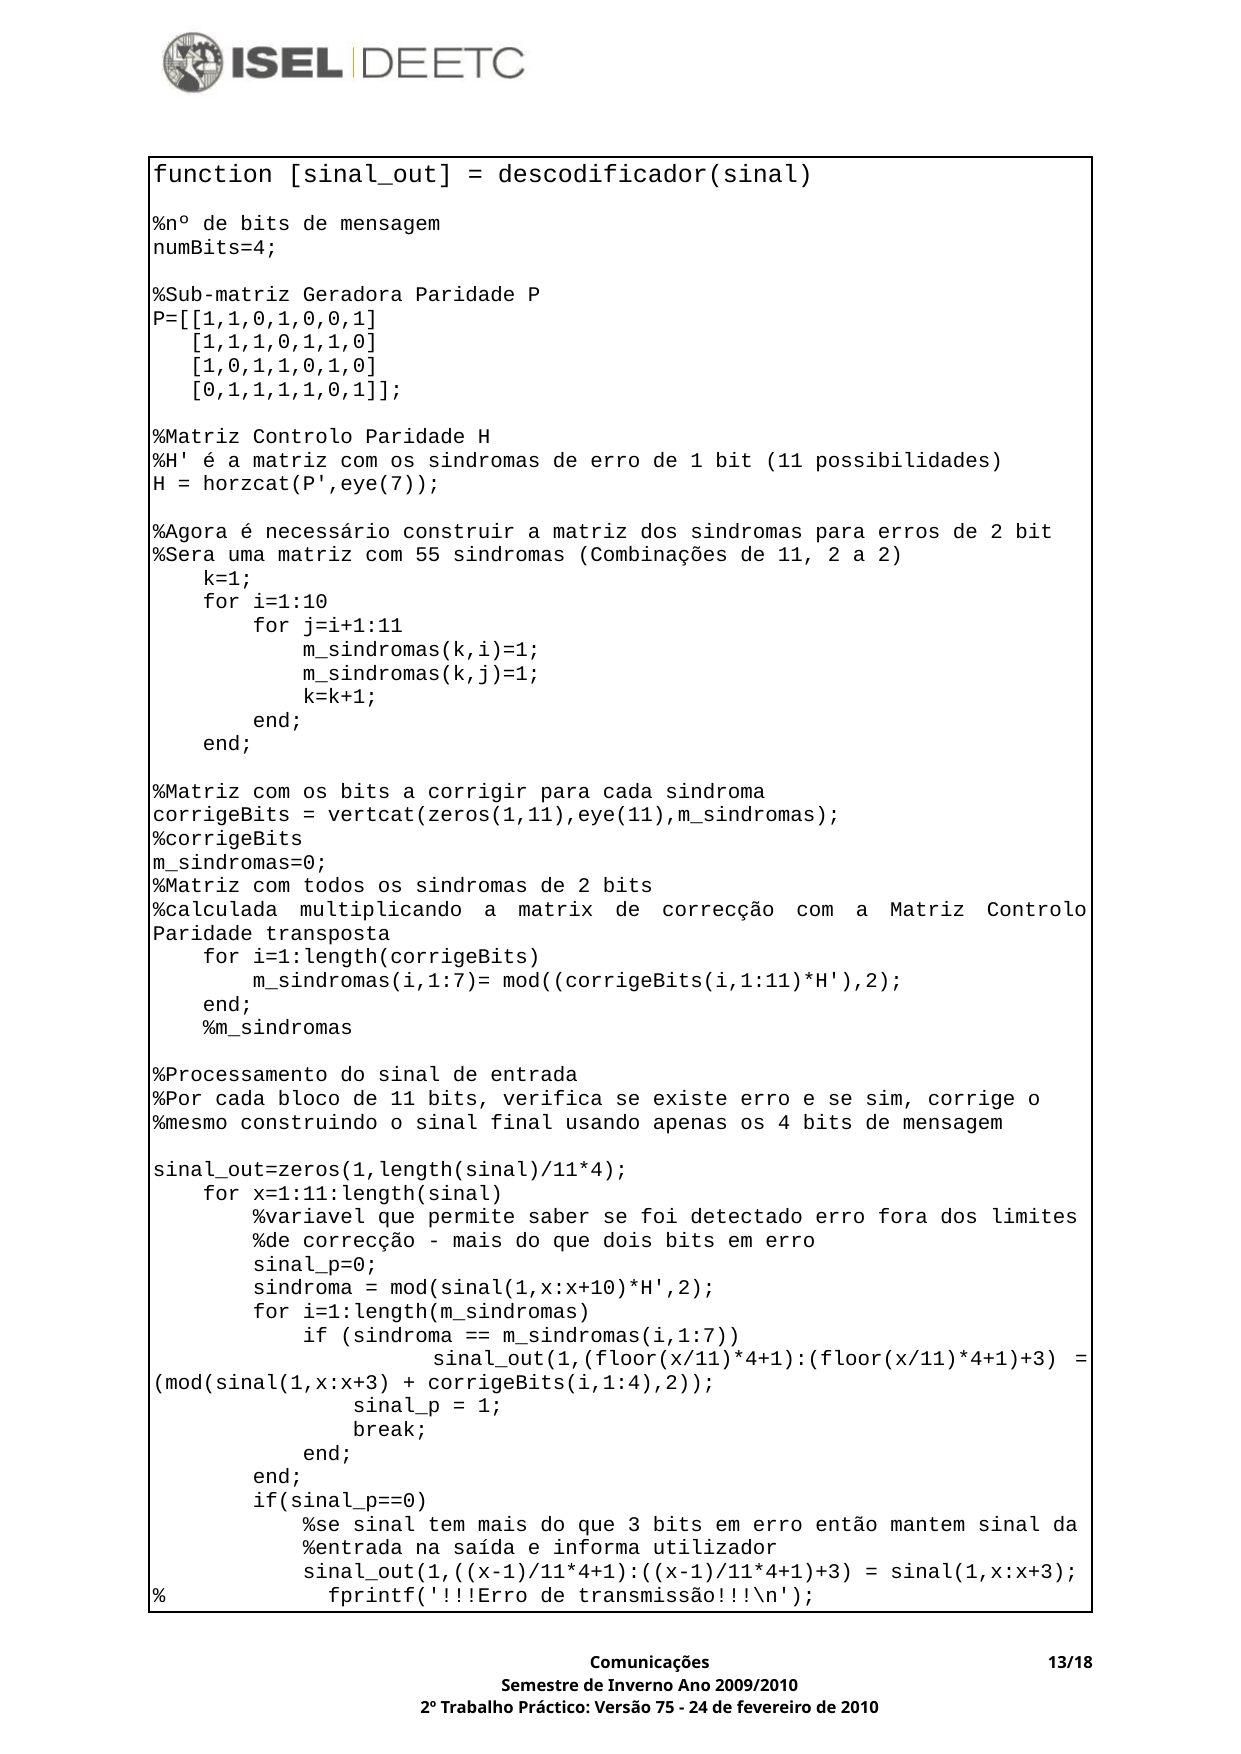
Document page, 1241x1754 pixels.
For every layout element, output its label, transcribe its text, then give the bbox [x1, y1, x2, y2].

text %Agora é necessário construir a matriz dos sindromas para erros de 2 bit [150, 516, 1091, 539]
text end; [150, 728, 1091, 757]
text end; [150, 1438, 1091, 1461]
text for x=1:11:length(sinal) [150, 1178, 1091, 1201]
text H = horzcat(P',eye(7)); [150, 468, 1091, 497]
text %mesmo construindo o sinal final usando apenas os 4 bits de mensagem [150, 1107, 1091, 1135]
text %Sub-matriz Geradora Paridade P [150, 279, 1091, 303]
text sinal_out=zeros(1,length(sinal)/11*4); [150, 1154, 1091, 1178]
text %m_sindromas [150, 1012, 1091, 1041]
text %Por cada bloco de 11 bits, verifica se existe erro e se sim, corrige o [150, 1083, 1091, 1107]
text m_sindromas(k,j)=1; [150, 657, 1091, 681]
text k=1; [150, 563, 1091, 587]
text for j=i+1:11 [150, 610, 1091, 634]
text %Sera uma matriz com 55 sindromas (Combinações de 11, 2 a 2) [150, 539, 1091, 563]
text %Matriz com todos os sindromas de 2 bits [150, 870, 1091, 894]
text numBits=4; [150, 232, 1091, 261]
picture [153, 17, 555, 118]
text %de correcção - mais do que dois bits em erro [150, 1225, 1091, 1249]
text if (sindroma == m_sindromas(i,1:7)) [150, 1319, 1091, 1343]
text %se sinal tem mais do que 3 bits em erro então mantem sinal da [150, 1509, 1091, 1532]
text %corrigeBits [150, 823, 1091, 847]
text %variavel que permite saber se foi detectado erro fora dos limites [150, 1201, 1091, 1225]
text %entrada na saída e informa utilizador [150, 1532, 1091, 1556]
text sinal_out(1,(floor(x/11)*4+1):(floor(x/11)*4+1)+3) = (mod(sinal(1,x:x+3) + corrigeBits(i,1:4),2)); [150, 1343, 1091, 1391]
text %nº de bits de mensagem [150, 208, 1091, 232]
text end; [150, 705, 1091, 728]
text end; [150, 988, 1091, 1012]
text for i=1:length(m_sindromas) [150, 1296, 1091, 1319]
text %Processamento do sinal de entrada [150, 1059, 1091, 1083]
text if(sinal_p==0) [150, 1485, 1091, 1509]
text k=k+1; [150, 681, 1091, 705]
text %calculada multiplicando a matrix de correcção com a Matriz Controlo Paridade transposta [150, 894, 1091, 941]
text [1,1,1,0,1,1,0] [150, 326, 1091, 350]
text [0,1,1,1,1,0,1]]; [150, 374, 1091, 402]
text %H' é a matriz com os sindromas de erro de 1 bit (11 possibilidades) [150, 445, 1091, 468]
text m_sindromas=0; [150, 847, 1091, 870]
text %Matriz Controlo Paridade H [150, 421, 1091, 445]
text sinal_out(1,((x-1)/11*4+1):((x-1)/11*4+1)+3) = sinal(1,x:x+3); [150, 1556, 1091, 1580]
text m_sindromas(k,i)=1; [150, 634, 1091, 657]
text function [sinal_out] = descodificador(sinal) [150, 158, 1091, 189]
text sindroma = mod(sinal(1,x:x+10)*H',2); [150, 1272, 1091, 1296]
text P=[[1,1,0,1,0,0,1] [150, 303, 1091, 326]
text % fprintf('!!!Erro de transmissão!!!\n'); [150, 1580, 1091, 1611]
text %Matriz com os bits a corrigir para cada sindroma [150, 776, 1091, 799]
text sinal_p = 1; [150, 1391, 1091, 1414]
text corrigeBits = vertcat(zeros(1,11),eye(11),m_sindromas); [150, 799, 1091, 823]
text m_sindromas(i,1:7)= mod((corrigeBits(i,1:11)*H'),2); [150, 965, 1091, 988]
text end; [150, 1461, 1091, 1485]
text break; [150, 1414, 1091, 1438]
text [1,0,1,1,0,1,0] [150, 350, 1091, 374]
text for i=1:length(corrigeBits) [150, 941, 1091, 965]
text sinal_p=0; [150, 1249, 1091, 1272]
text for i=1:10 [150, 587, 1091, 610]
